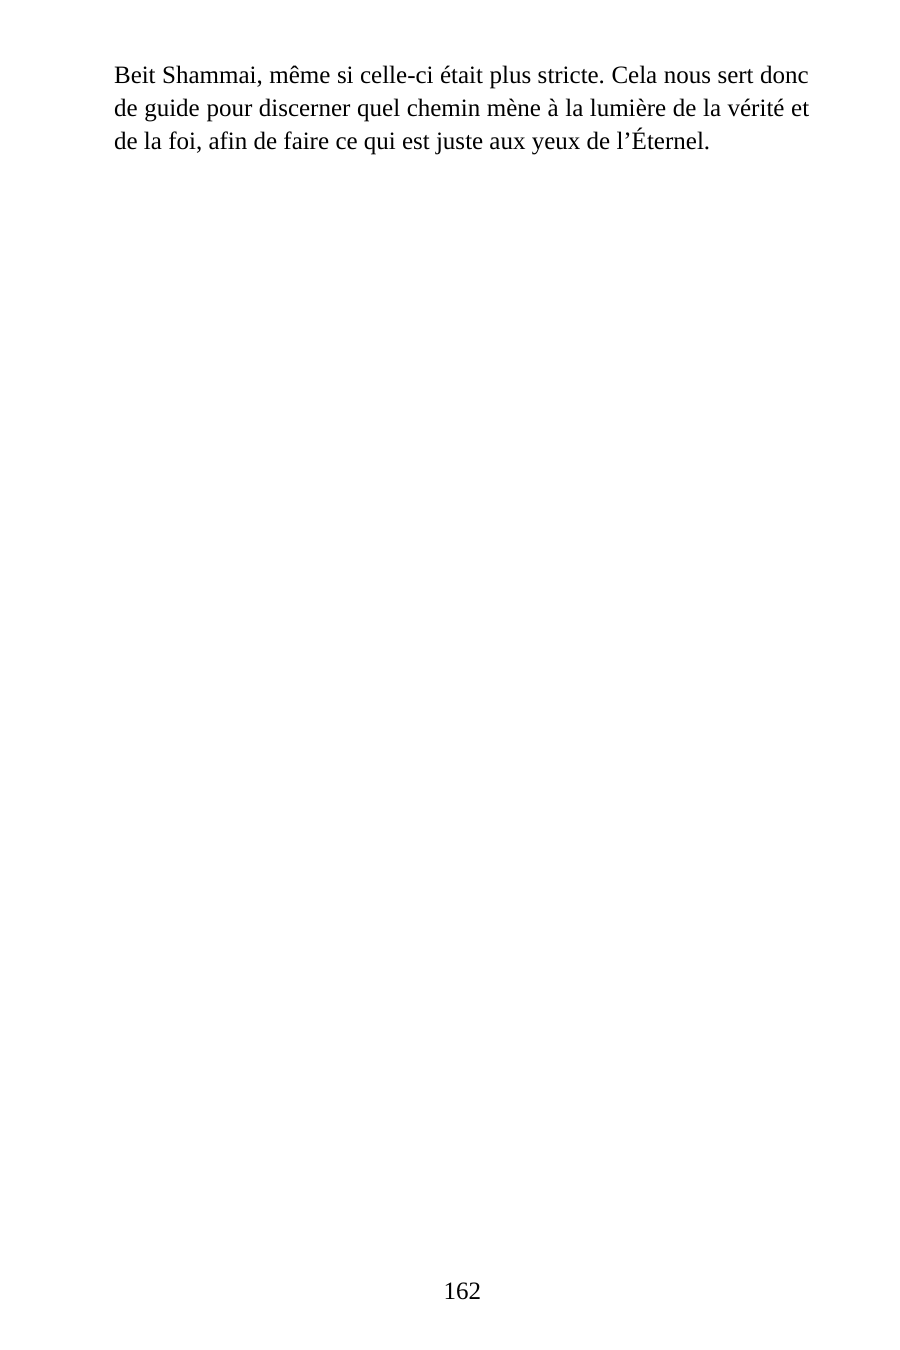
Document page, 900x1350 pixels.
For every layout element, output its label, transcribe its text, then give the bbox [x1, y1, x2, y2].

text Beit Shammai, même si celle-ci était plus stricte. Cela nous sert donc de guide pour discerner quel chemin mène à la lumière de la vérité et de la foi, afin de faire ce qui est juste aux yeux de l’Éternel. [114, 60, 810, 155]
